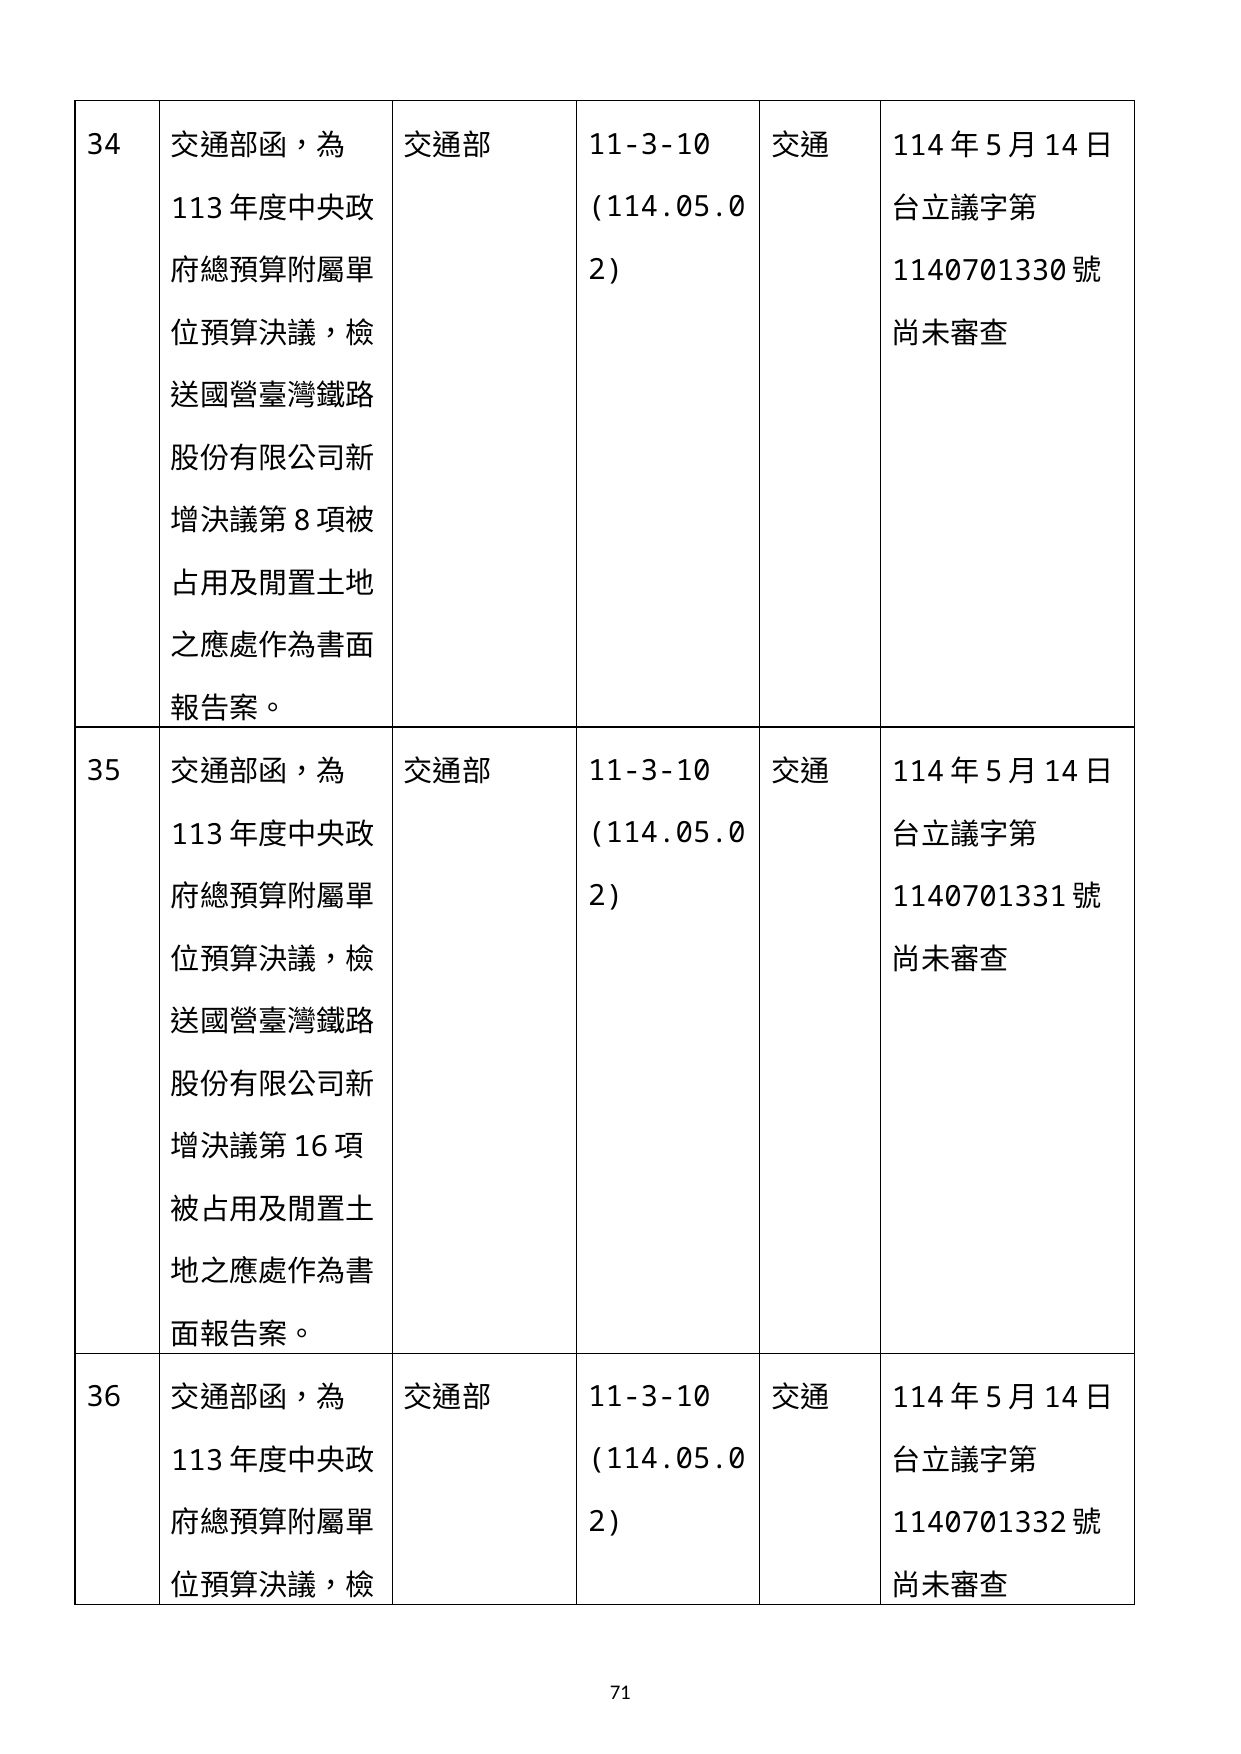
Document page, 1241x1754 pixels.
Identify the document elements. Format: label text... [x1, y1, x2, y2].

table_cell 36 [76, 1354, 159, 1603]
table_cell 114年5月14日台立議字第1140701330號 尚未審查 [881, 101, 1134, 726]
table_cell 114年5月14日台立議字第1140701331號 尚未審查 [881, 728, 1134, 1352]
table_cell 交通部 [393, 728, 576, 1352]
table_cell 35 [76, 728, 159, 1352]
table_cell 交通 [760, 1354, 880, 1603]
table_cell 交通 [760, 101, 880, 726]
table_cell 114年5月14日台立議字第1140701332號 尚未審查 [881, 1354, 1134, 1603]
table_cell 交通 [760, 728, 880, 1352]
table_cell 11-3-10 (114.05.02) [577, 1354, 759, 1603]
table_cell 交通部函，為113年度中央政府總預算附屬單位預算決議，檢送國營臺灣鐵路股份有限公司新增決議第8項被占用及閒置土地之應處作為書面報告案。 [160, 101, 392, 726]
table_cell 交通部函，為113年度中央政府總預算附屬單位預算決議，檢送國營臺灣鐵路股份有限公司新增決議第16項被占用及閒置土地之應處作為書面報告案。 [160, 728, 392, 1352]
table_cell 11-3-10 (114.05.02) [577, 101, 759, 726]
table_cell 11-3-10 (114.05.02) [577, 728, 759, 1352]
table_cell 交通部 [393, 101, 576, 726]
table_cell 34 [76, 101, 159, 726]
table_cell 交通部 [393, 1354, 576, 1603]
table_cell 交通部函，為113年度中央政府總預算附屬單位預算決議，檢 [160, 1354, 392, 1603]
